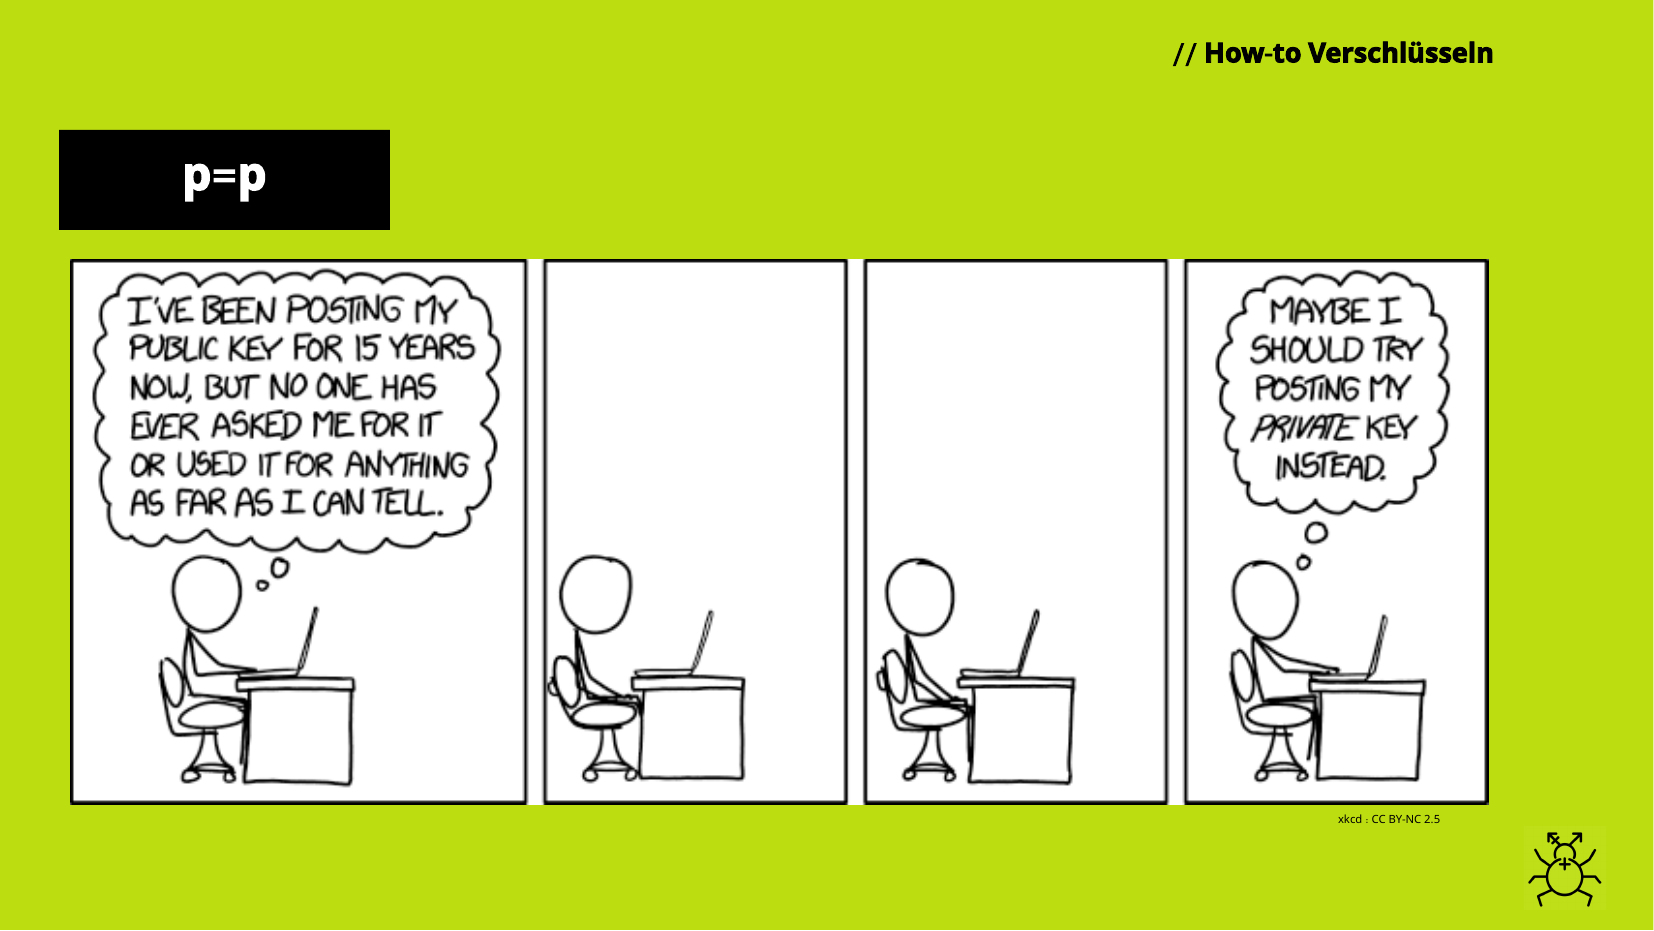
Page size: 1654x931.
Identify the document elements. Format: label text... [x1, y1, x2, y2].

text_box xkcd : CC BY-NC 2.5 [1323, 803, 1571, 837]
picture [1523, 826, 1607, 910]
picture [70, 259, 1489, 806]
title p=p [59, 129, 390, 230]
text_box // How-to Verschlüsseln [1157, 24, 1630, 83]
